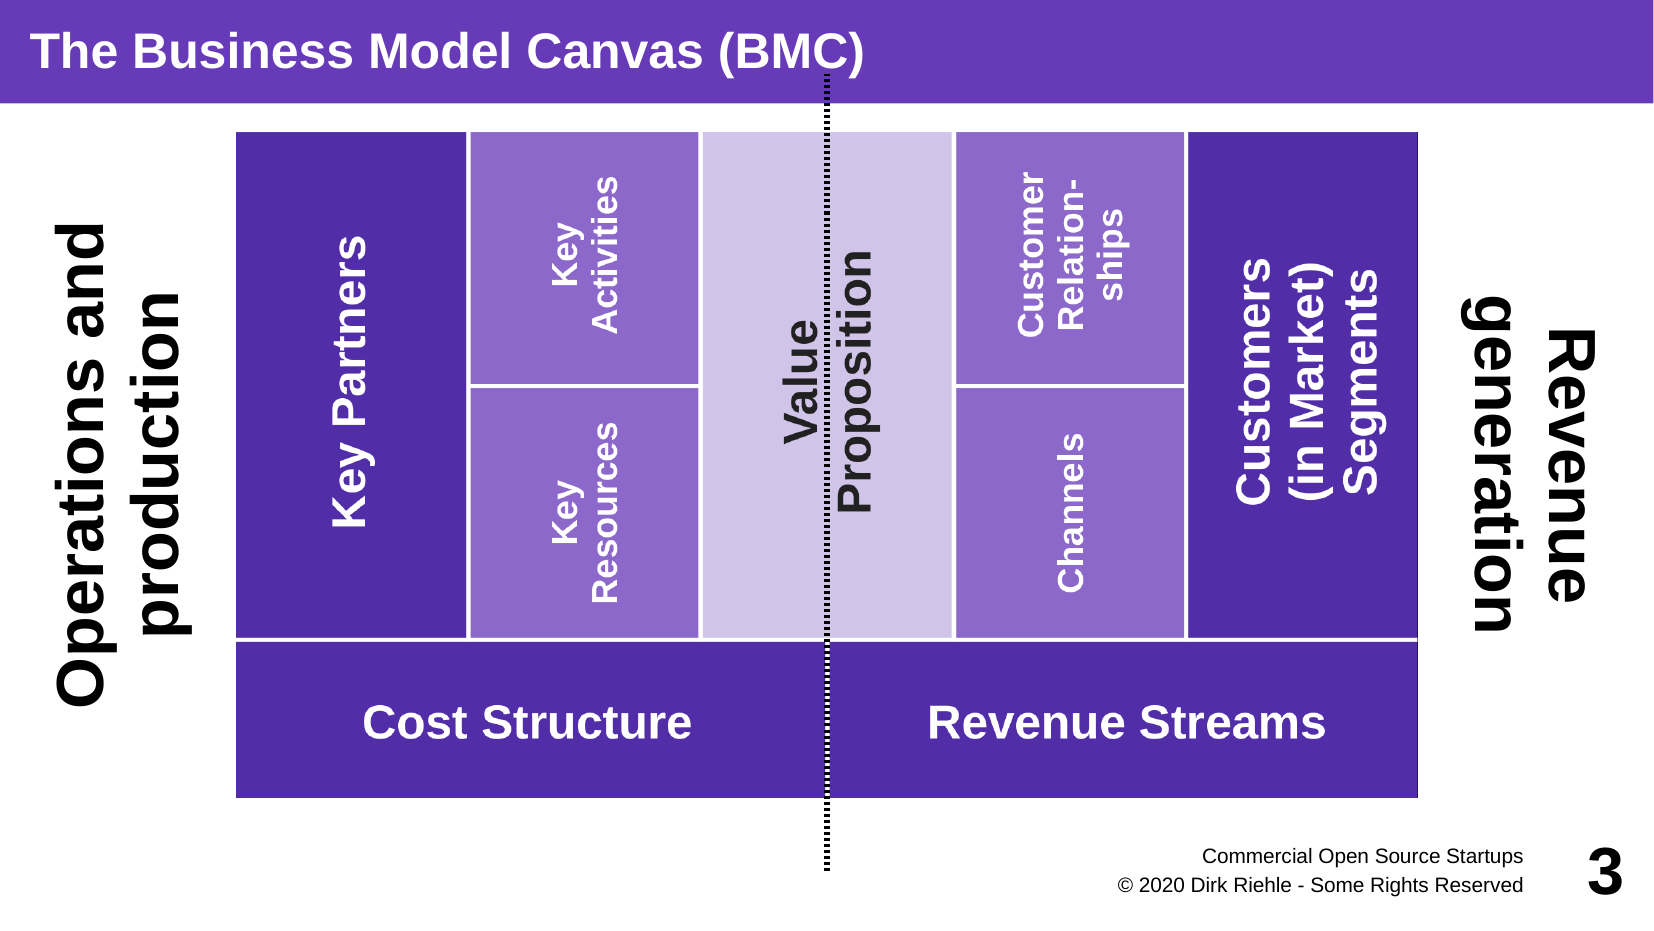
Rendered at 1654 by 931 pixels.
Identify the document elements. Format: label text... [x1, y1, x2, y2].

picture [236, 132, 1418, 798]
text_box Revenue generation [1418, 132, 1654, 798]
text_box Operations and production [0, 132, 236, 798]
title The Business Model Canvas (BMC) [0, 0, 1654, 104]
